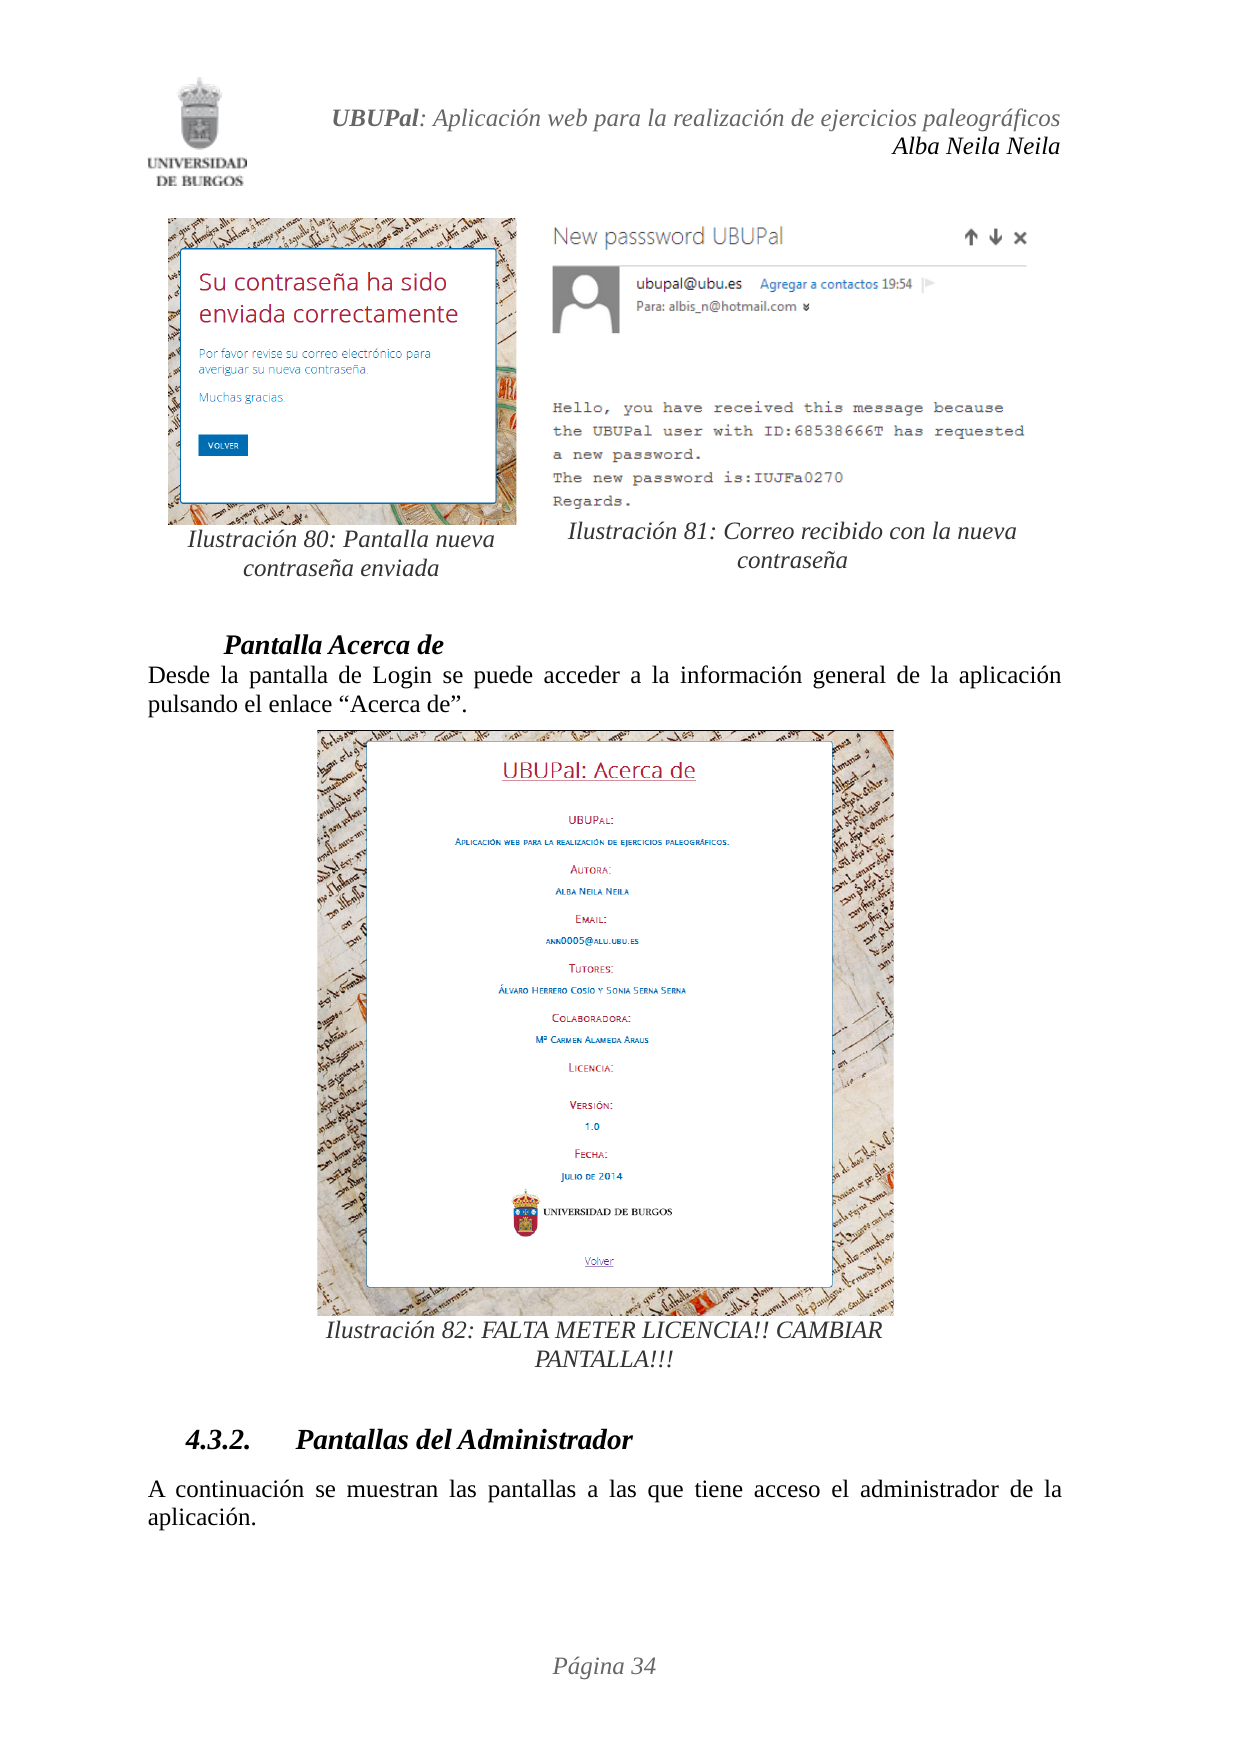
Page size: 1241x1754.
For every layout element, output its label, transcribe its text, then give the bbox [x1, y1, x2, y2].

text A continuación se muestran las pantallas a las que tiene acceso el administrador de la aplicación. [148, 1474, 1063, 1531]
text Ilustración 82: FALTA METER LICENCIA!! CAMBIAR PANTALLA!!! [317, 1316, 893, 1373]
text Ilustración 81: Correo recibido con la nueva contraseña [544, 235, 1043, 574]
subtitle Pantalla Acerca de [186, 628, 1063, 660]
text Ilustración 80: Pantalla nueva contraseña enviada [168, 525, 517, 582]
text Desde la pantalla de Login se puede acceder a la información general de la aplicación pulsando el enlace “Acerca de”. [148, 660, 1063, 718]
picture [168, 218, 517, 525]
picture [147, 77, 247, 186]
picture [317, 730, 894, 1316]
subtitle Pantallas del Administrador [186, 1422, 1063, 1456]
